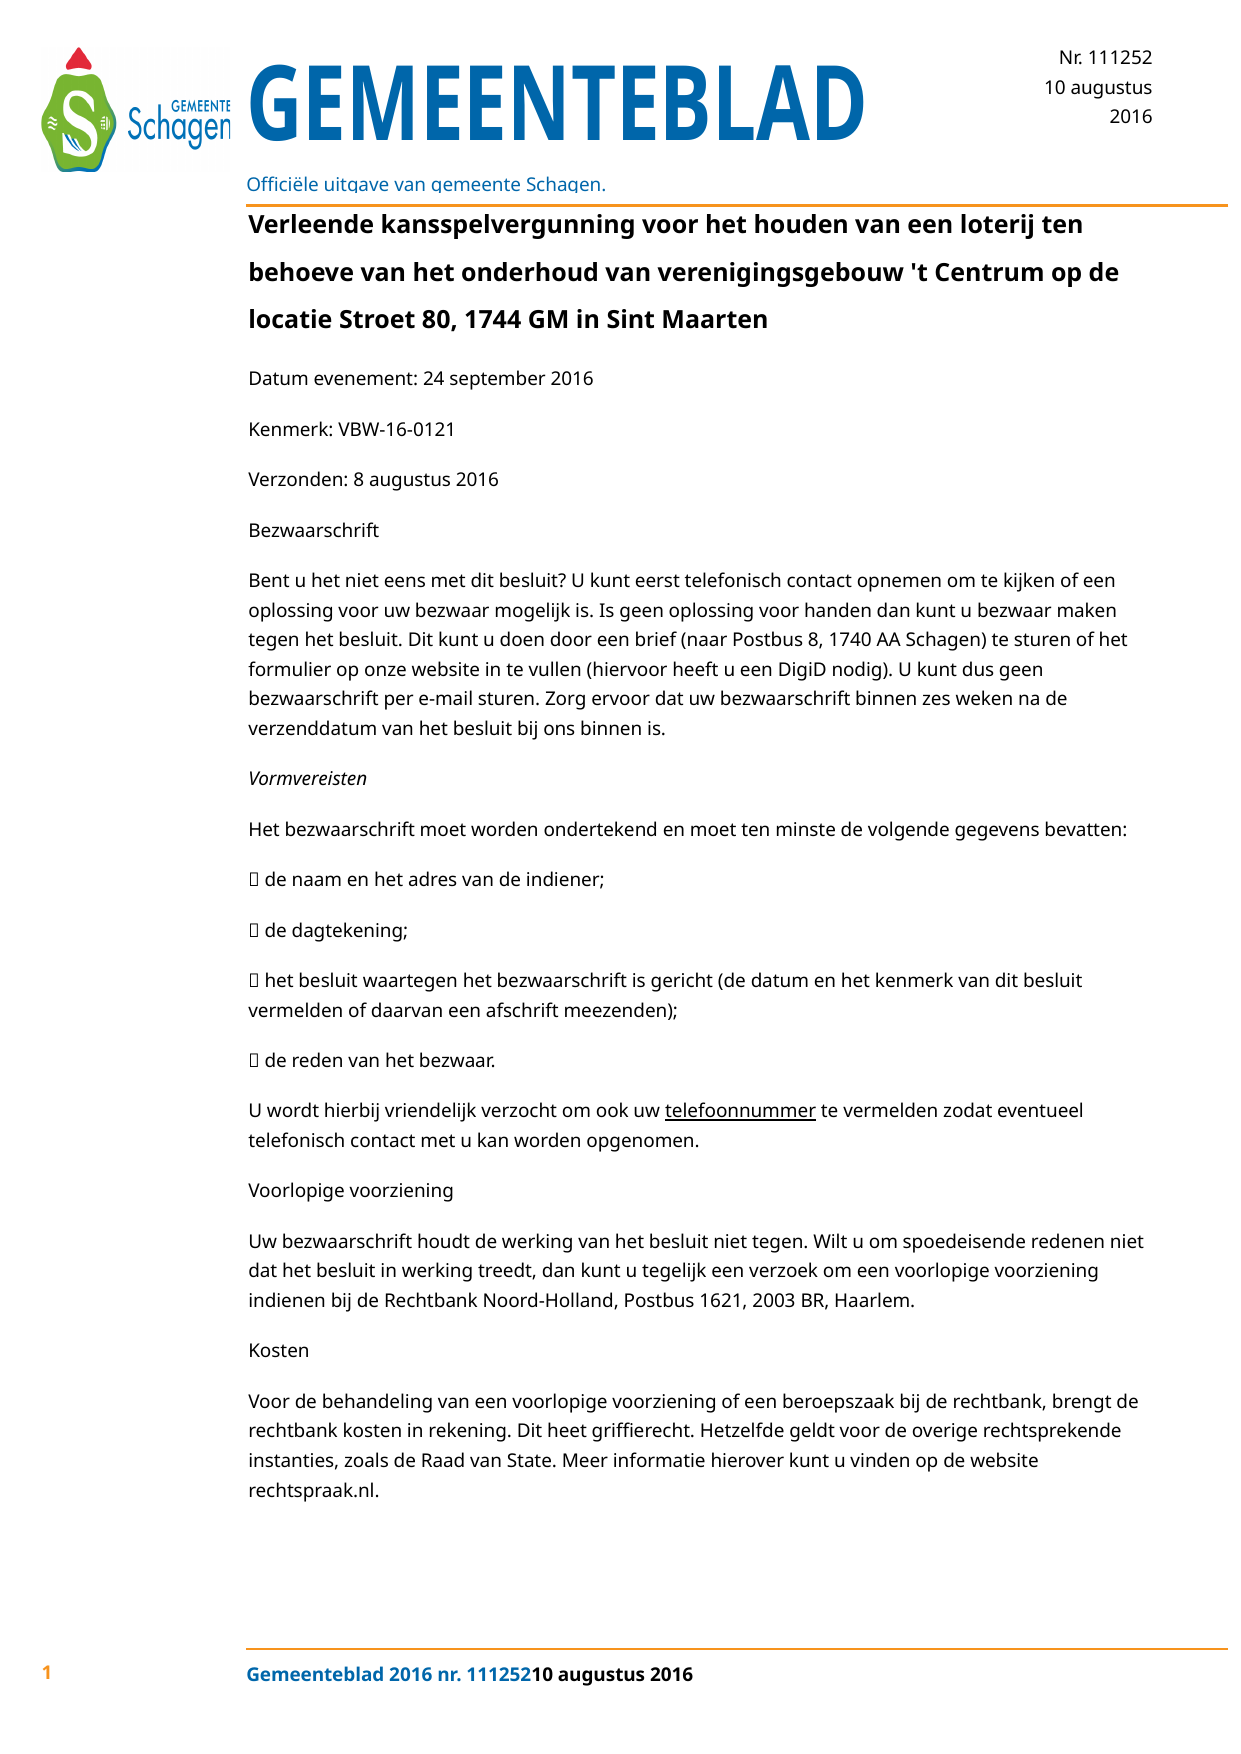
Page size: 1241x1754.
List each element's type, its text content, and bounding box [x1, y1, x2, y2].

picture [41, 47, 231, 172]
text U wordt hierbij vriendelijk verzocht om ook uw telefoonnummer te vermelden zodat eventueel telefonisch contact met u kan worden opgenomen. [248, 1098, 1152, 1153]
text Bezwaarschrift [248, 517, 1152, 542]
text Bent u het niet eens met dit besluit? U kunt eerst telefonisch contact opnemen om te kijken of een oplossing voor uw bezwaar mogelijk is. Is geen oplossing voor handen dan kunt u bezwaar maken tegen het besluit. Dit kunt u doen door een brief (naar Postbus 8, 1740 AA Schagen) te sturen of het formulier op onze website in te vullen (hiervoor heeft u een DigiD nodig). U kunt dus geen bezwaarschrift per e-mail sturen. Zorg ervoor dat uw bezwaarschrift binnen zes weken na de verzenddatum van het besluit bij ons binnen is. [248, 567, 1152, 741]
text Verzonden: 8 augustus 2016 [248, 466, 1152, 492]
text Verleende kansspelvergunning voor het houden van een loterij ten behoeve van het onderhoud van verenigingsgebouw 't Centrum op de locatie Stroet 80, 1744 GM in Sint Maarten [248, 207, 1152, 336]
text Datum evenement: 24 september 2016 [248, 366, 1152, 391]
text Uw bezwaarschrift houdt de werking van het besluit niet tegen. Wilt u om spoedeisende redenen niet dat het besluit in werking treedt, dan kunt u tegelijk een verzoek om een voorlopige voorziening indienen bij de Rechtbank Noord-Holland, Postbus 1621, 2003 BR, Haarlem. [248, 1228, 1152, 1313]
text  de naam en het adres van de indiener; [248, 866, 1152, 892]
text Kenmerk: VBW-16-0121 [248, 416, 1152, 442]
text Voorlopige voorziening [248, 1178, 1152, 1203]
text  het besluit waartegen het bezwaarschrift is gericht (de datum en het kenmerk van dit besluit vermelden of daarvan een afschrift meezenden); [248, 967, 1152, 1022]
text Het bezwaarschrift moet worden ondertekend en moet ten minste de volgende gegevens bevatten: [248, 816, 1152, 842]
text Kosten [248, 1338, 1152, 1363]
text Vormvereisten [248, 766, 1152, 791]
text  de reden van het bezwaar. [248, 1047, 1152, 1073]
text Voor de behandeling van een voorlopige voorziening of een beroepszaak bij de rechtbank, brengt de rechtbank kosten in rekening. Dit heet griffierecht. Hetzelfde geldt voor de overige rechtsprekende instanties, zoals de Raad van State. Meer informatie hierover kunt u vinden op de website rechtspraak.nl. [248, 1388, 1152, 1502]
text  de dagtekening; [248, 917, 1152, 942]
